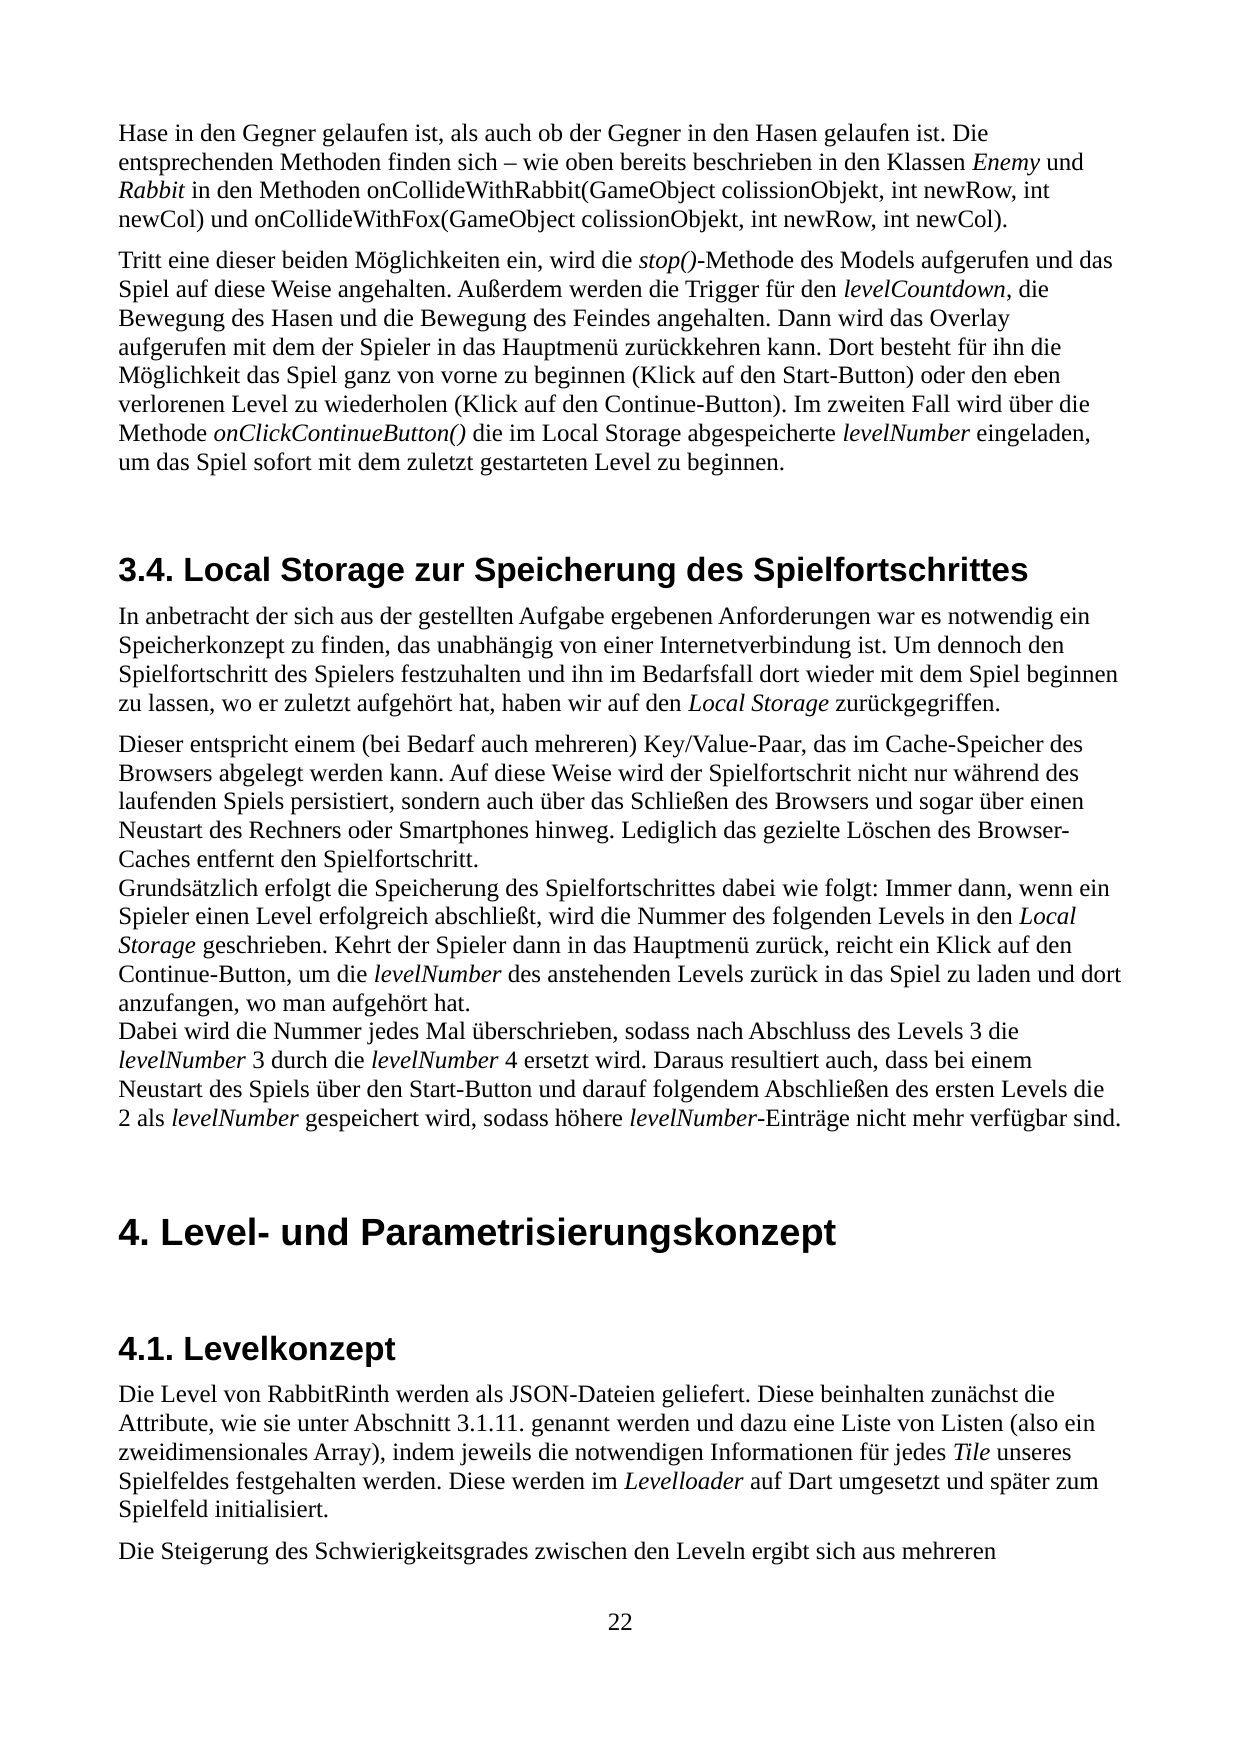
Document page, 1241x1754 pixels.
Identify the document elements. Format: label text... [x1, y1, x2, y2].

text Hase in den Gegner gelaufen ist, als auch ob der Gegner in den Hasen gelaufen ist. Die entsprechenden Methoden finden sich – wie oben bereits beschrieben in den Klassen Enemy und Rabbit in den Methoden onCollideWithRabbit(GameObject colissionObjekt, int newRow, int newCol) und onCollideWithFox(GameObject colissionObjekt, int newRow, int newCol). [118, 118, 1122, 233]
text Tritt eine dieser beiden Möglichkeiten ein, wird die stop()-Methode des Models aufgerufen und das Spiel auf diese Weise angehalten. Außerdem werden die Trigger für den levelCountdown, die Bewegung des Hasen und die Bewegung des Feindes angehalten. Dann wird das Overlay aufgerufen mit dem der Spieler in das Hauptmenü zurückkehren kann. Dort besteht für ihn die Möglichkeit das Spiel ganz von vorne zu beginnen (Klick auf den Start-Button) oder den eben verlorenen Level zu wiederholen (Klick auf den Continue-Button). Im zweiten Fall wird über die Methode onClickContinueButton() die im Local Storage abgespeicherte levelNumber eingeladen, um das Spiel sofort mit dem zuletzt gestarteten Level zu beginnen. [118, 246, 1122, 476]
text In anbetracht der sich aus der gestellten Aufgabe ergebenen Anforderungen war es notwendig ein Speicherkonzept zu finden, das unabhängig von einer Internetverbindung ist. Um dennoch den Spielfortschritt des Spielers festzuhalten und ihn im Bedarfsfall dort wieder mit dem Spiel beginnen zu lassen, wo er zuletzt aufgehört hat, haben wir auf den Local Storage zurückgegriffen. [118, 601, 1122, 716]
text Dieser entspricht einem (bei Bedarf auch mehreren) Key/Value-Paar, das im Cache-Speicher des Browsers abgelegt werden kann. Auf diese Weise wird der Spielfortschrit nicht nur während des laufenden Spiels persistiert, sondern auch über das Schließen des Browsers und sogar über einen Neustart des Rechners oder Smartphones hinweg. Lediglich das gezielte Löschen des Browser-Caches entfernt den Spielfortschritt. Grundsätzlich erfolgt die Speicherung des Spielfortschrittes dabei wie folgt: Immer dann, wenn ein Spieler einen Level erfolgreich abschließt, wird die Nummer des folgenden Levels in den Local Storage geschrieben. Kehrt der Spieler dann in das Hauptmenü zurück, reicht ein Klick auf den Continue-Button, um die levelNumber des anstehenden Levels zurück in das Spiel zu laden und dort anzufangen, wo man aufgehört hat. Dabei wird die Nummer jedes Mal überschrieben, sodass nach Abschluss des Levels 3 die levelNumber 3 durch die levelNumber 4 ersetzt wird. Daraus resultiert auch, dass bei einem Neustart des Spiels über den Start-Button und darauf folgendem Abschließen des ersten Levels die 2 als levelNumber gespeichert wird, sodass höhere levelNumber-Einträge nicht mehr verfügbar sind. [118, 729, 1122, 1131]
subtitle 4.1. Levelkonzept [118, 1328, 1122, 1367]
text Die Steigerung des Schwierigkeitsgrades zwischen den Leveln ergibt sich aus mehreren [118, 1536, 1122, 1564]
text Die Level von RabbitRinth werden als JSON-Dateien geliefert. Diese beinhalten zunächst die Attribute, wie sie unter Abschnitt 3.1.11. genannt werden und dazu eine Liste von Listen (also ein zweidimensionales Array), indem jeweils die notwendigen Informationen für jedes Tile unseres Spielfeldes festgehalten werden. Diese werden im Levelloader auf Dart umgesetzt und später zum Spielfeld initialisiert. [118, 1379, 1122, 1523]
subtitle 3.4. Local Storage zur Speicherung des Spielfortschrittes [118, 550, 1122, 589]
subtitle 4. Level- und Parametrisierungskonzept [118, 1210, 1122, 1254]
